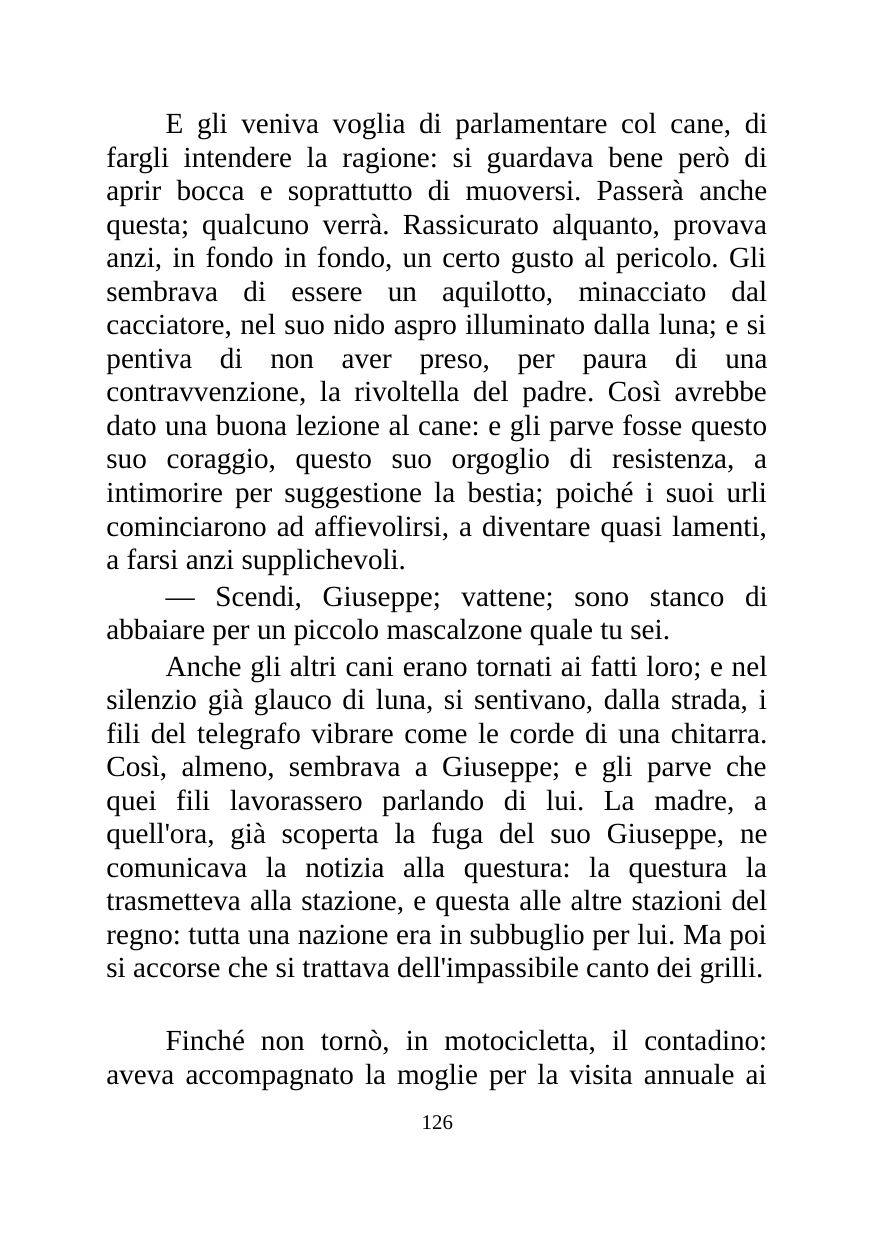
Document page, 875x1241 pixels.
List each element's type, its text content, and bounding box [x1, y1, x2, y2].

text Finché non tornò, in motocicletta, il contadino: aveva accompagnato la moglie per la visita annuale ai [106, 1023, 768, 1091]
text Anche gli altri cani erano tornati ai fatti loro; e nel silenzio già glauco di luna, si sentivano, dalla strada, i fili del telegrafo vibrare come le corde di una chitarra. Così, almeno, sembrava a Giuseppe; e gli parve che quei fili lavorassero parlando di lui. La madre, a quell'ora, già scoperta la fuga del suo Giuseppe, ne comunicava la notizia alla questura: la questura la trasmetteva alla stazione, e questa alle altre stazioni del regno: tutta una nazione era in subbuglio per lui. Ma poi si accorse che si trattava dell'impassibile canto dei grilli. [106, 649, 768, 984]
text — Scendi, Giuseppe; vattene; sono stanco di abbaiare per un piccolo mascalzone quale tu sei. [106, 579, 768, 646]
text E gli veniva voglia di parlamentare col cane, di fargli intendere la ragione: si guardava bene però di aprir bocca e soprattutto di muoversi. Passerà anche questa; qualcuno verrà. Rassicurato alquanto, provava anzi, in fondo in fondo, un certo gusto al pericolo. Gli sembrava di essere un aquilotto, minacciato dal cacciatore, nel suo nido aspro illuminato dalla luna; e si pentiva di non aver preso, per paura di una contravvenzione, la rivoltella del padre. Così avrebbe dato una buona lezione al cane: e gli parve fosse questo suo coraggio, questo suo orgoglio di resistenza, a intimorire per suggestione la bestia; poiché i suoi urli cominciarono ad affievolirsi, a diventare quasi lamenti, a farsi anzi supplichevoli. [106, 106, 768, 576]
